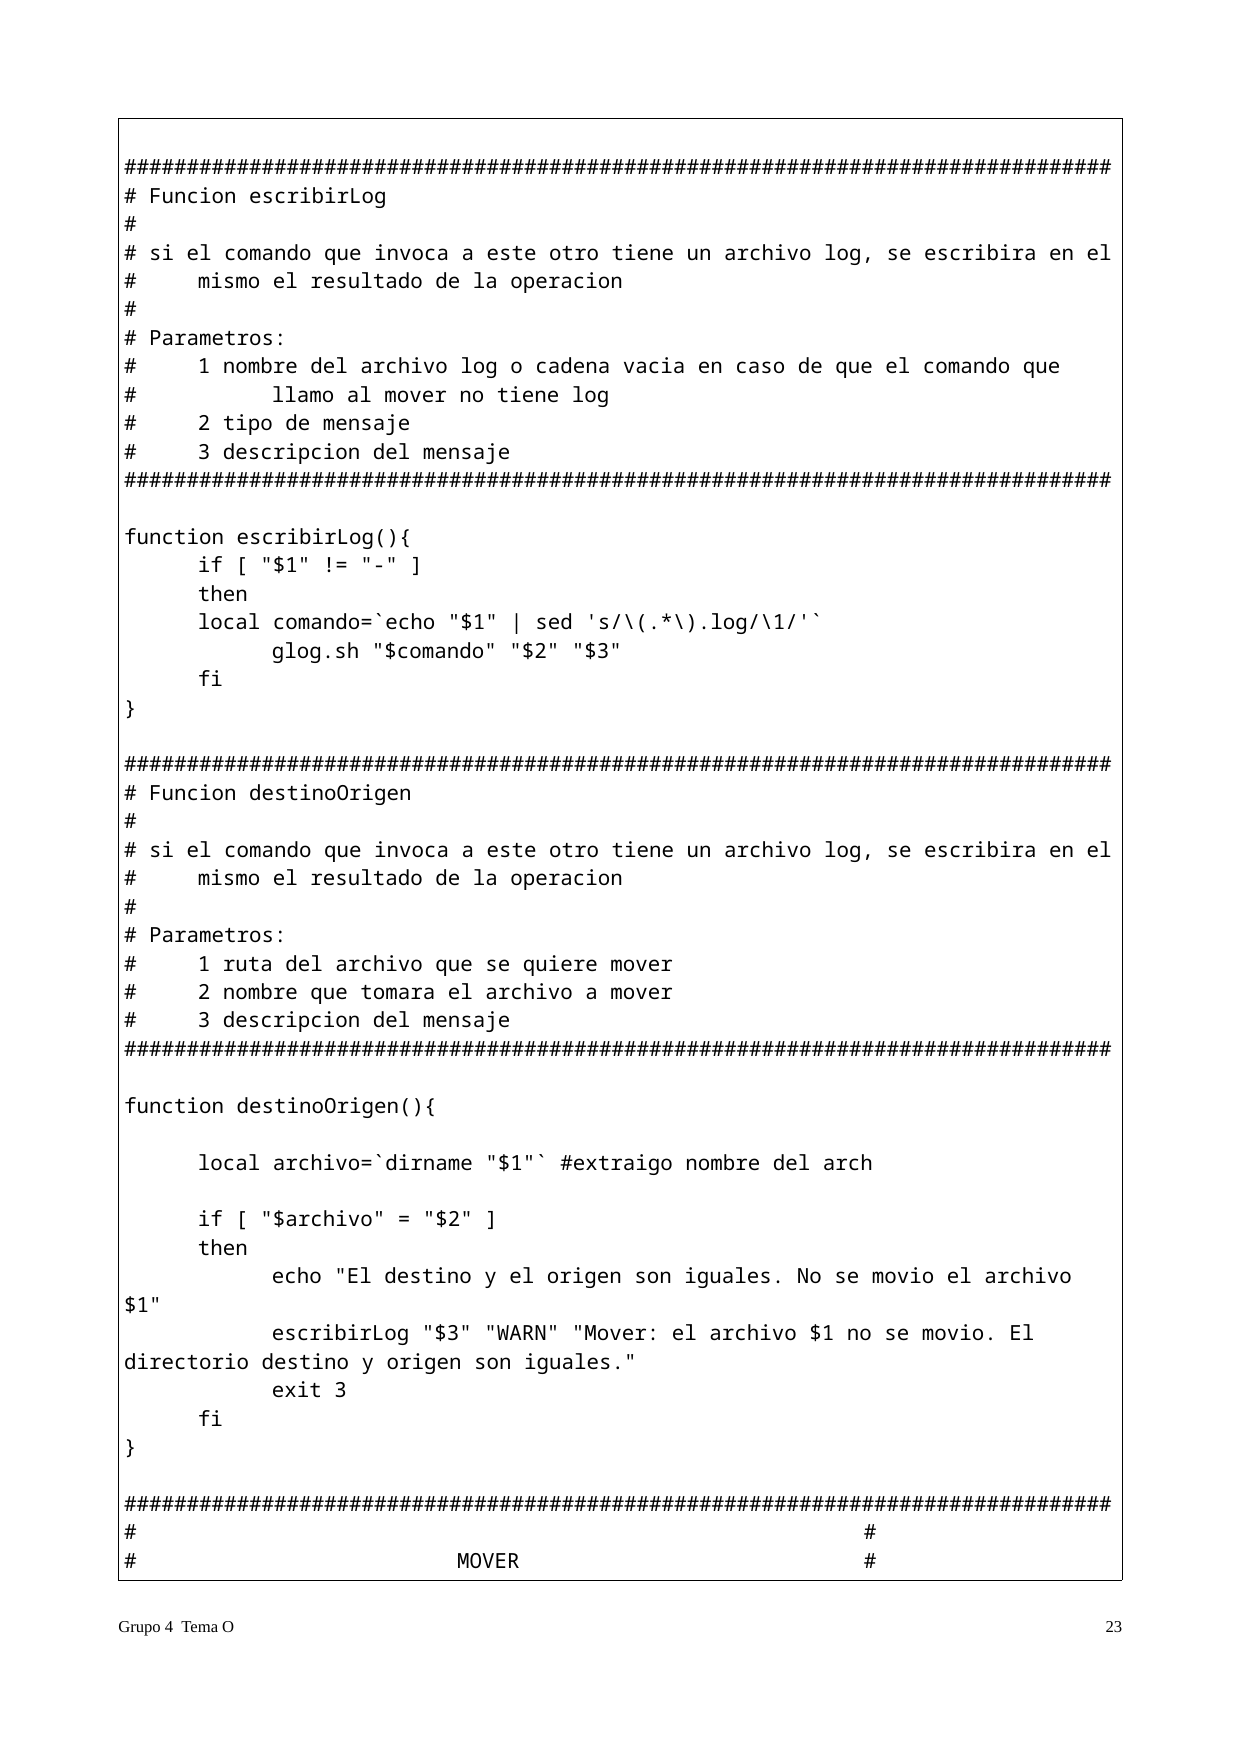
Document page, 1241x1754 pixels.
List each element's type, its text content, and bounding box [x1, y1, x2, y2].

table_header ############################################################################### # Funcion escribirLog # # si el comando que invoca a este otro tiene un archivo log, se escribira en el # mismo el resultado de la operacion # # Parametros: # 1 nombre del archivo log o cadena vacia en caso de que el comando que # llamo al mover no tiene log # 2 tipo de mensaje # 3 descripcion del mensaje ############################################################################### function escribirLog(){ if [ "$1" != "-" ] then local comando=`echo "$1" | sed 's/\(.*\).log/\1/'` glog.sh "$comando" "$2" "$3" fi } ############################################################################### # Funcion destinoOrigen # # si el comando que invoca a este otro tiene un archivo log, se escribira en el # mismo el resultado de la operacion # # Parametros: # 1 ruta del archivo que se quiere mover # 2 nombre que tomara el archivo a mover # 3 descripcion del mensaje ############################################################################### function destinoOrigen(){ local archivo=`dirname "$1"` #extraigo nombre del arch if [ "$archivo" = "$2" ] then echo "El destino y el origen son iguales. No se movio el archivo $1" escribirLog "$3" "WARN" "Mover: el archivo $1 no se movio. El directorio destino y origen son iguales." exit 3 fi } ############################################################################### # # # MOVER # [119, 119, 1122, 1580]
